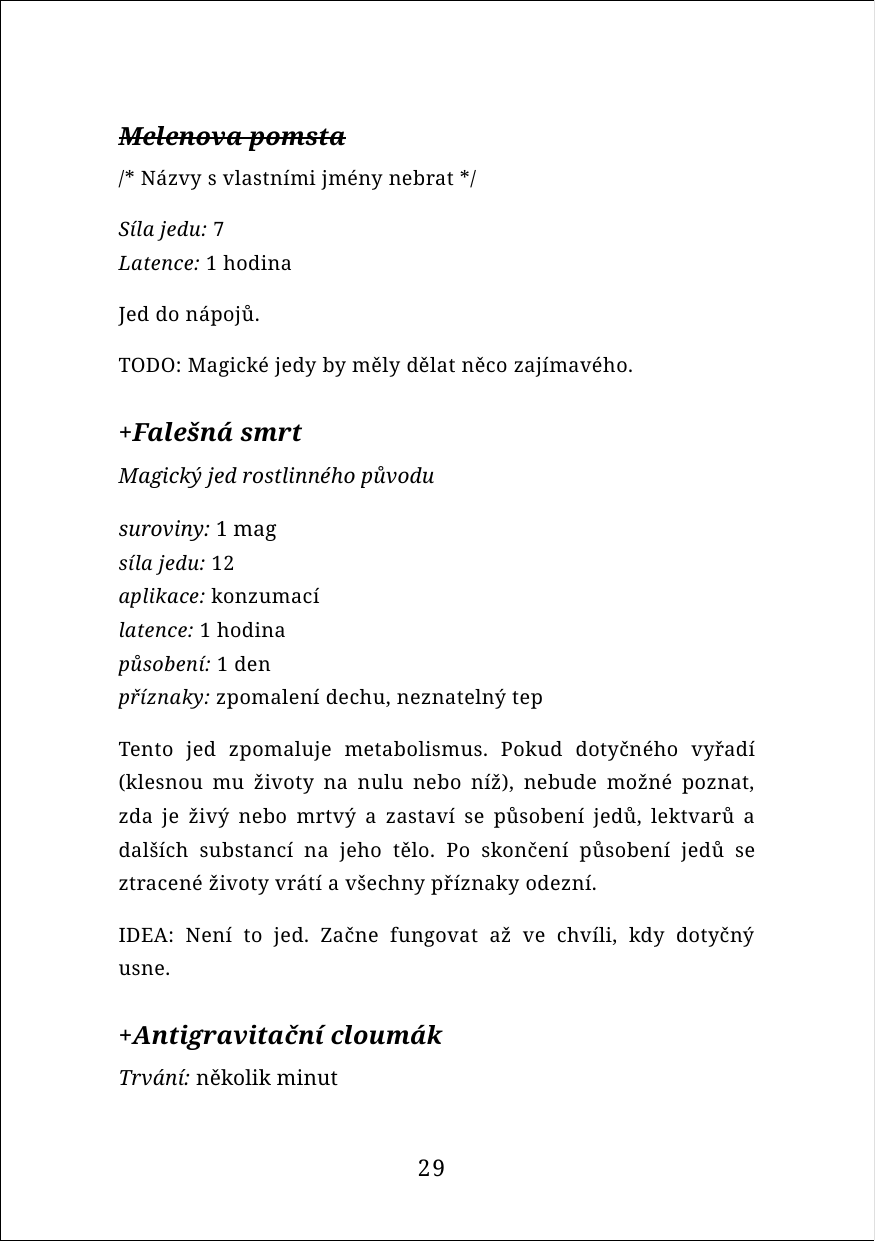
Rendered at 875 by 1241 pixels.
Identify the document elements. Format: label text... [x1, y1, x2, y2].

text /* Názvy s vlastními jmény nebrat */ [118, 164, 756, 191]
text TODO: Magické jedy by měly dělat něco zajímavého. [118, 352, 756, 379]
text Síla jedu: 7 Latence: 1 hodina [118, 215, 756, 276]
subtitle Melenova pomsta [118, 118, 756, 152]
text Trvání: několik minut [118, 1063, 756, 1092]
text suroviny: 1 mag síla jedu: 12 aplikace: konzumací latence: 1 hodina působení: 1 den příznaky: zpomalení dechu, neznatelný tep [118, 514, 756, 711]
text Magický jed rostlinného původu [118, 461, 756, 489]
subtitle +Falešná smrt [118, 415, 756, 449]
text Tento jed zpomaluje metabolismus. Pokud dotyčného vyřadí (klesnou mu životy na nulu nebo níž), nebude možné poznat, zda je živý nebo mrtvý a zastaví se působení jedů, lektvarů a dalších substancí na jeho tělo. Po skončení působení jedů se ztracené životy vrátí a všechny příznaky odezní. [118, 735, 756, 897]
text Jed do nápojů. [118, 300, 756, 327]
subtitle +Antigravitační cloumák [118, 1018, 756, 1052]
text IDEA: Není to jed. Začne fungovat až ve chvíli, kdy dotyčný usne. [118, 921, 756, 982]
